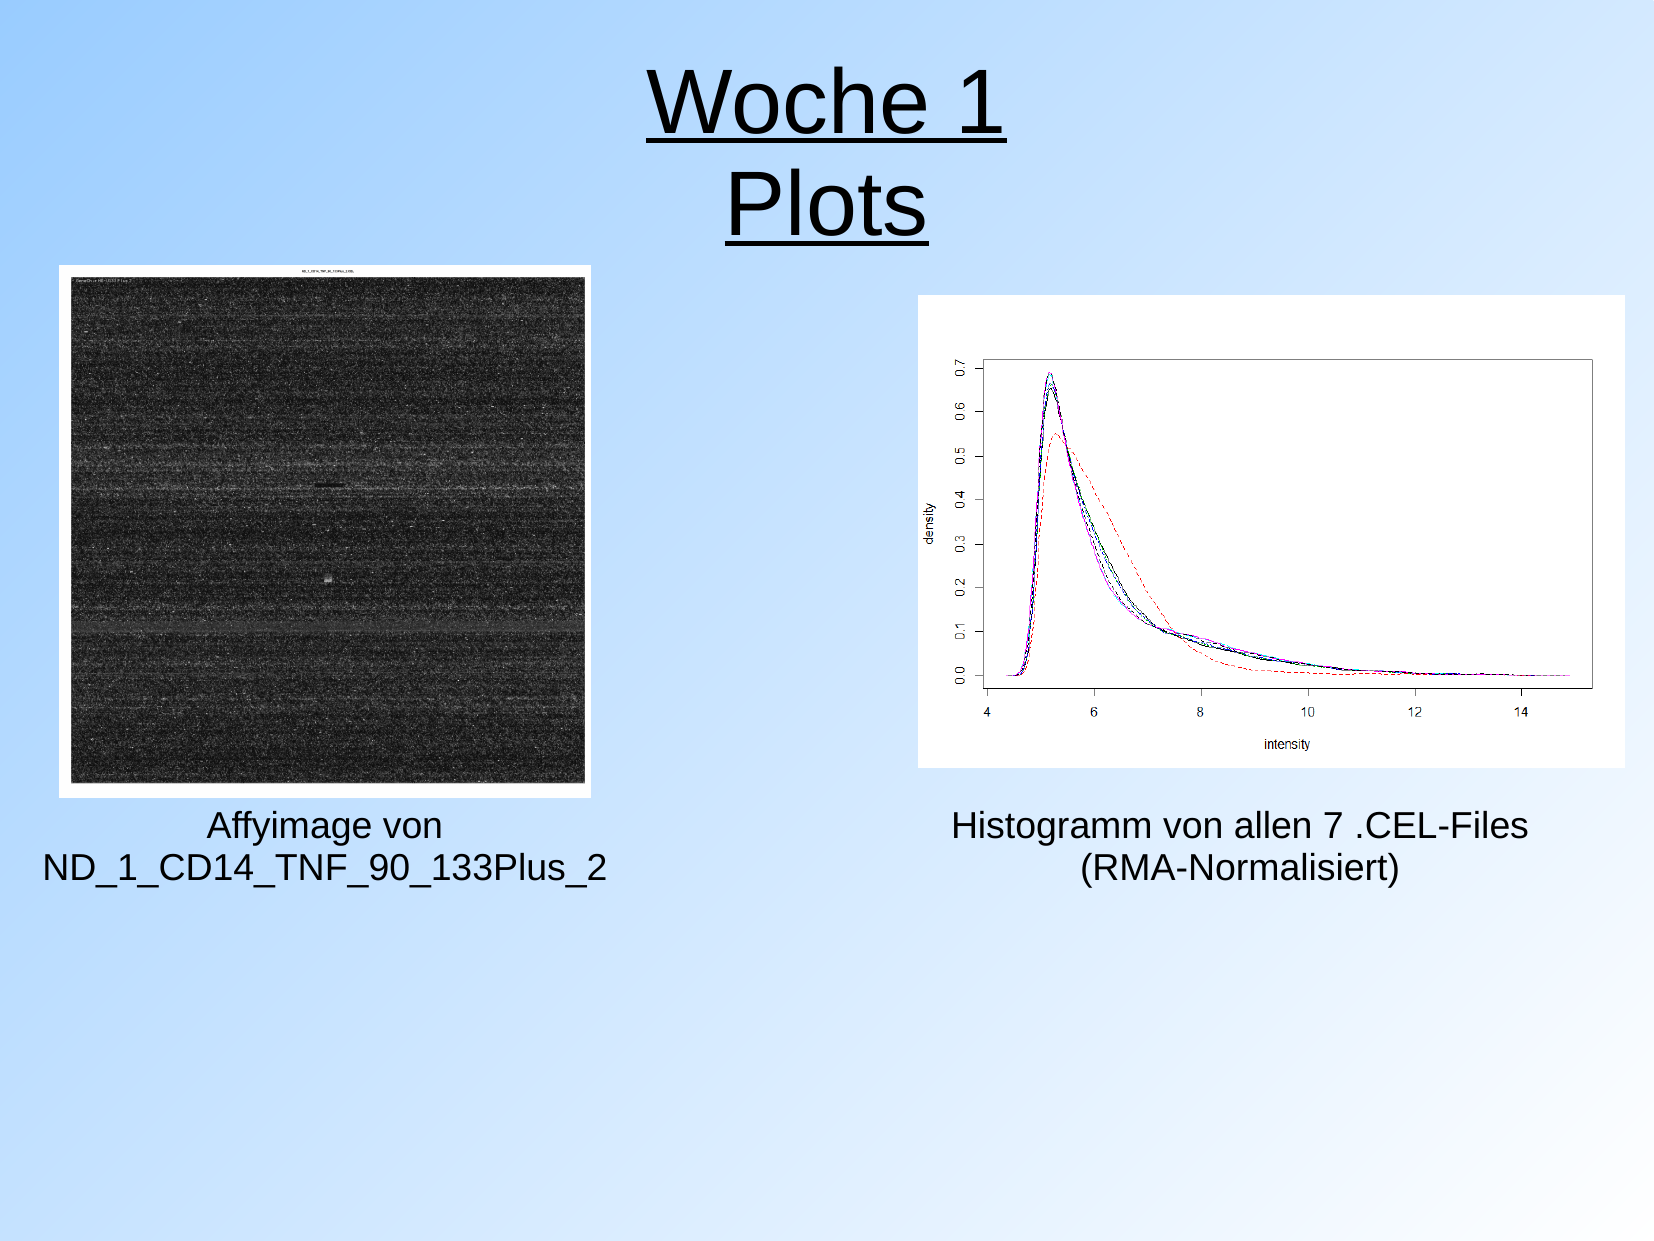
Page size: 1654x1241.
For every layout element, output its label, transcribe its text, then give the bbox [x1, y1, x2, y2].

text_box Affyimage von ND_1_CD14_TNF_90_133Plus_2 [0, 797, 650, 939]
picture [59, 265, 591, 797]
text_box Histogramm von allen 7 .CEL-Files (RMA-Normalisiert) [885, 797, 1595, 897]
picture [918, 295, 1625, 768]
title Woche 1 Plots [82, 49, 1571, 257]
